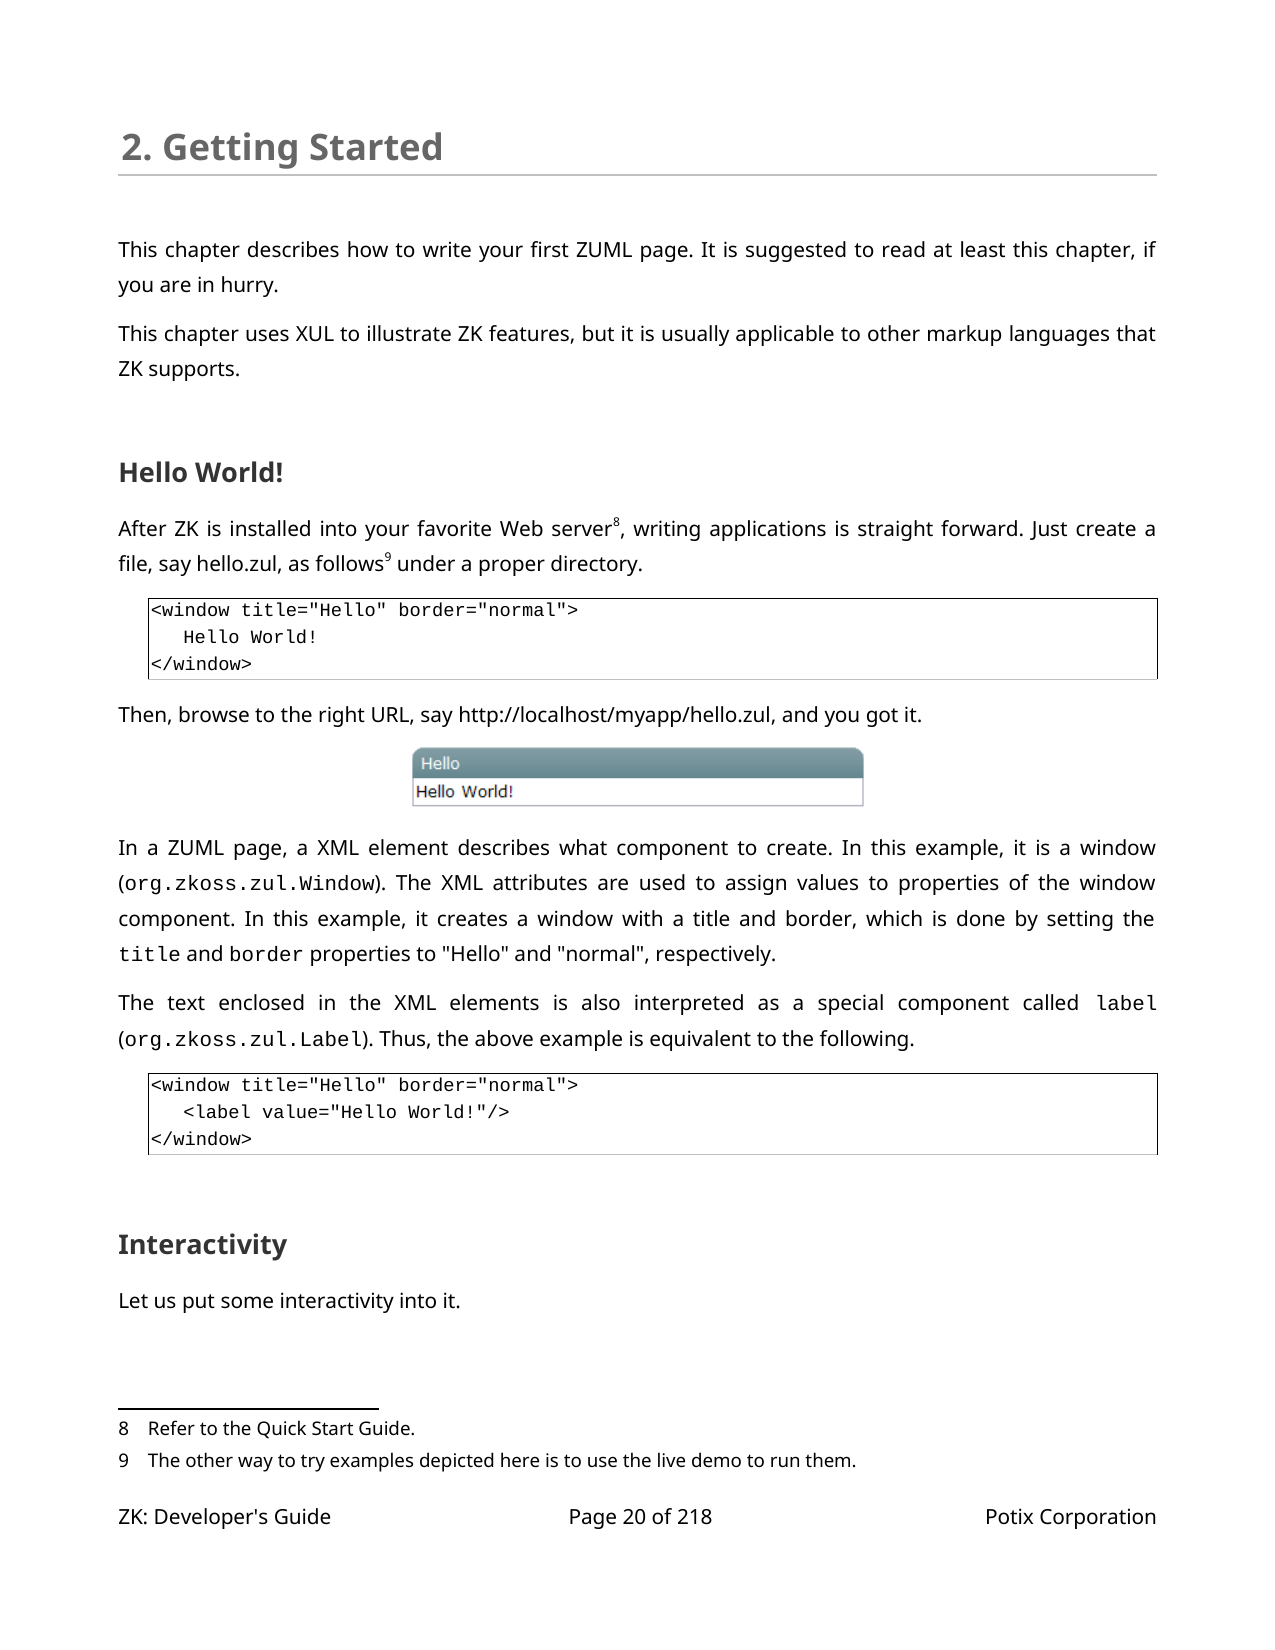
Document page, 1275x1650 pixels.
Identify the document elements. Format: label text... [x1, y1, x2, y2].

text <label value="Hello World!"/> [149, 1100, 1157, 1124]
text Then, browse to the right URL, say http://localhost/myapp/hello.zul, and you got it. [118, 700, 1157, 728]
text The other way to try examples depicted here is to use the live demo to run them. [118, 1447, 1157, 1473]
text After ZK is installed into your favorite Web server, writing applications is straight forward. Just create a file, say hello.zul, as follows under a proper directory. [118, 514, 1157, 577]
text This chapter uses XUL to illustrate ZK features, but it is usually applicable to other markup languages that ZK supports. [118, 319, 1157, 382]
subtitle Hello World! [118, 453, 1157, 490]
text </window> [149, 1127, 1157, 1154]
text In a ZUML page, a XML element describes what component to create. In this example, it is a window (org.zkoss.zul.Window). The XML attributes are used to assign values to properties of the window component. In this example, it creates a window with a title and border, which is done by setting the title and border properties to "Hello" and "normal", respectively. [118, 749, 1157, 968]
subtitle 2. Getting Started [118, 118, 1157, 174]
text This chapter describes how to write your first ZUML page. It is suggested to read at least this chapter, if you are in hurry. [118, 235, 1157, 298]
picture [410, 746, 865, 809]
text Refer to the Quick Start Guide. [118, 1416, 1157, 1441]
text Let us put some interactivity into it. [118, 1286, 1157, 1314]
text <window title="Hello" border="normal"> [149, 1074, 1157, 1097]
text The text enclosed in the XML elements is also interpreted as a special component called label (org.zkoss.zul.Label). Thus, the above example is equivalent to the following. [118, 988, 1157, 1052]
text <window title="Hello" border="normal"> [149, 599, 1157, 622]
text Hello World! [149, 625, 1157, 649]
subtitle Interactivity [118, 1225, 1157, 1262]
text </window> [149, 652, 1157, 679]
